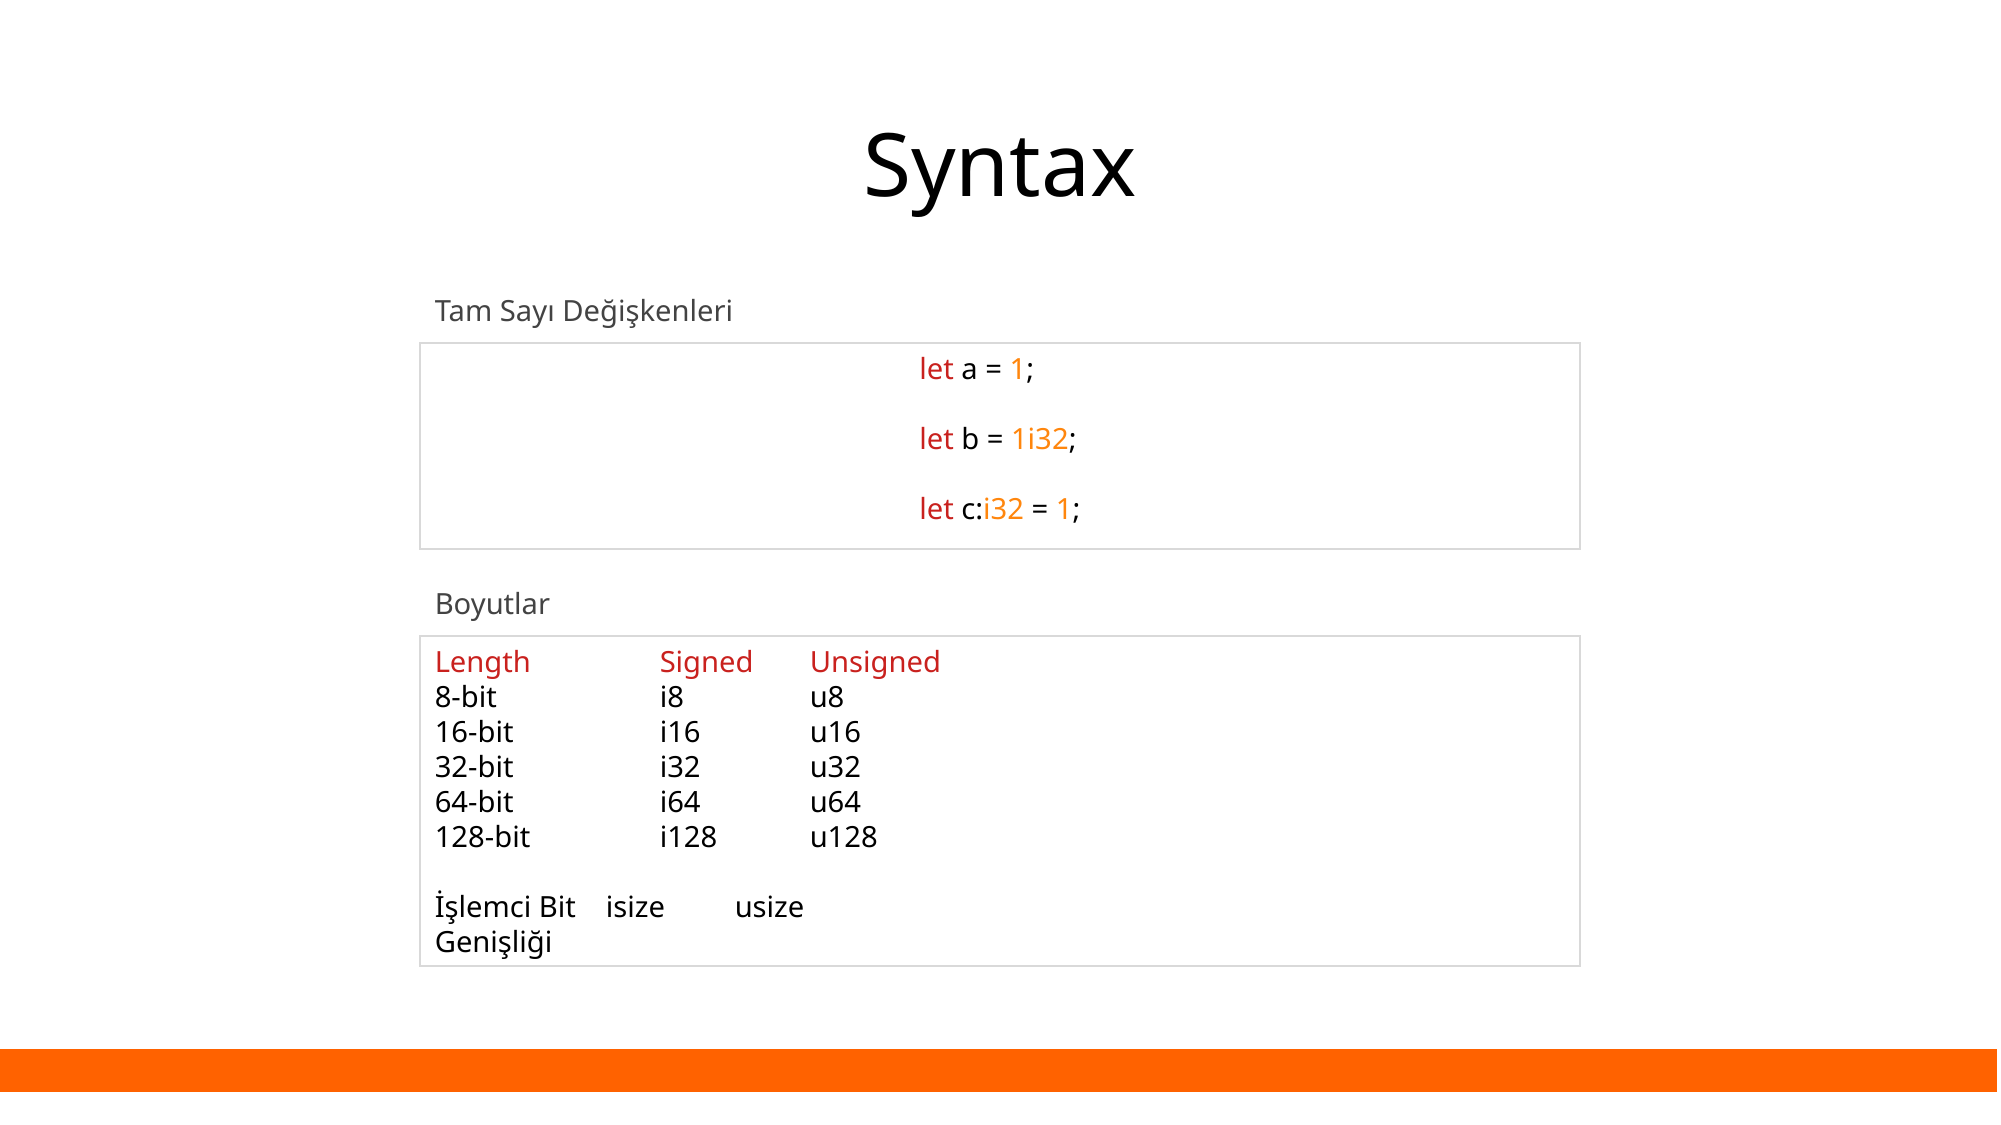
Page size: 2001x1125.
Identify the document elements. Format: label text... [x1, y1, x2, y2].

text_box Syntax [137, 59, 1863, 278]
text_box Length Signed Unsigned 8-bit i8 u8 16-bit i16 u16 32-bit i32 u32 64-bit i64 u64 128-bit i128 u128 İşlemci Bit isize usize Genişliği [419, 636, 1581, 966]
text_box let a = 1; let b = 1i32; let c:i32 = 1; [419, 343, 1581, 550]
text_box Tam Sayı Değişkenleri [419, 277, 1581, 343]
text_box [0, 1049, 1997, 1092]
text_box Boyutlar [419, 570, 1581, 636]
